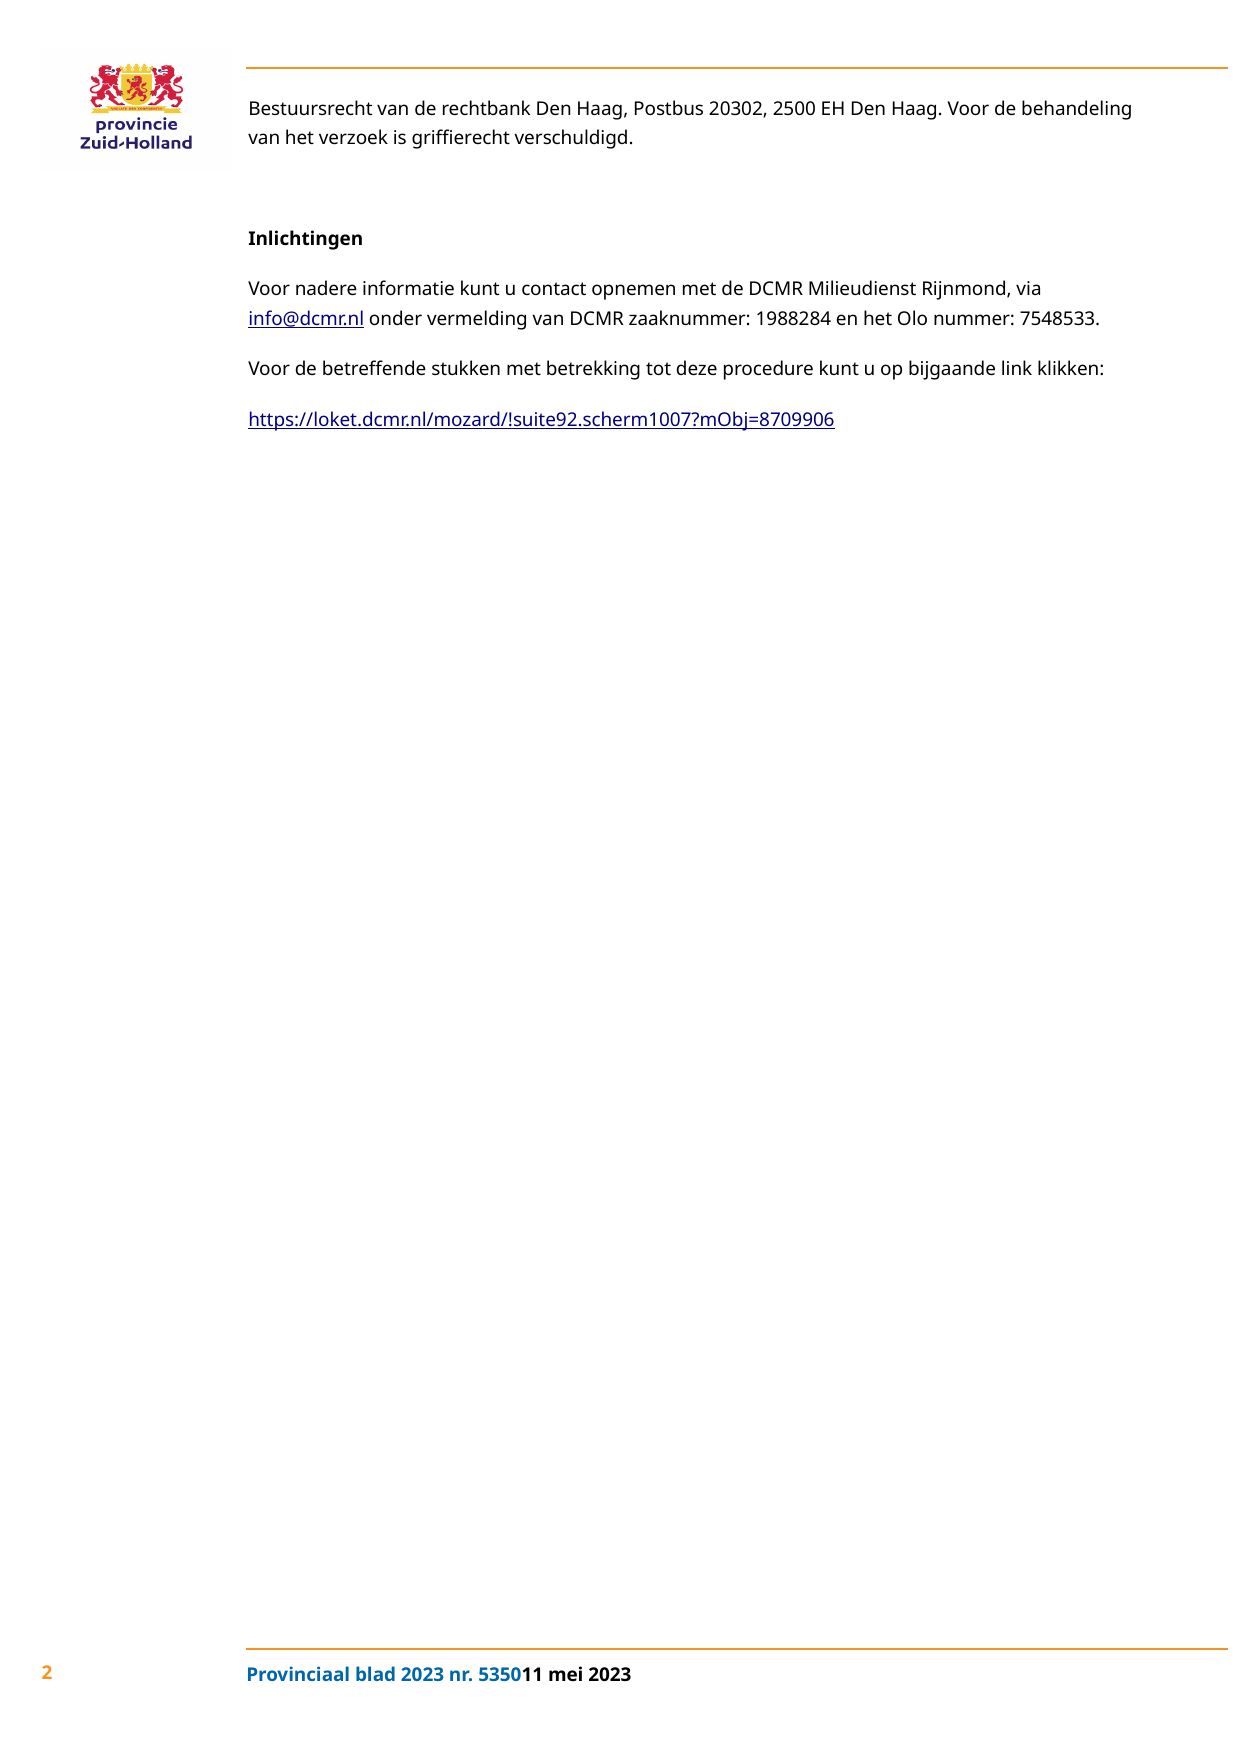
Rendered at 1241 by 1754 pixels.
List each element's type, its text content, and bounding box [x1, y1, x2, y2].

picture [41, 47, 231, 172]
text Bestuursrecht van de rechtbank Den Haag, Postbus 20302, 2500 EH Den Haag. Voor de behandeling van het verzoek is griffierecht verschuldigd. [248, 95, 1152, 150]
text Inlichtingen [248, 225, 1152, 251]
text https://loket.dcmr.nl/mozard/!suite92.scherm1007?mObj=8709906 [248, 406, 1152, 432]
text Voor nadere informatie kunt u contact opnemen met de DCMR Milieudienst Rijnmond, via info@dcmr.nl onder vermelding van DCMR zaaknummer: 1988284 en het Olo nummer: 7548533. [248, 276, 1152, 331]
text Voor de betreffende stukken met betrekking tot deze procedure kunt u op bijgaande link klikken: [248, 356, 1152, 381]
